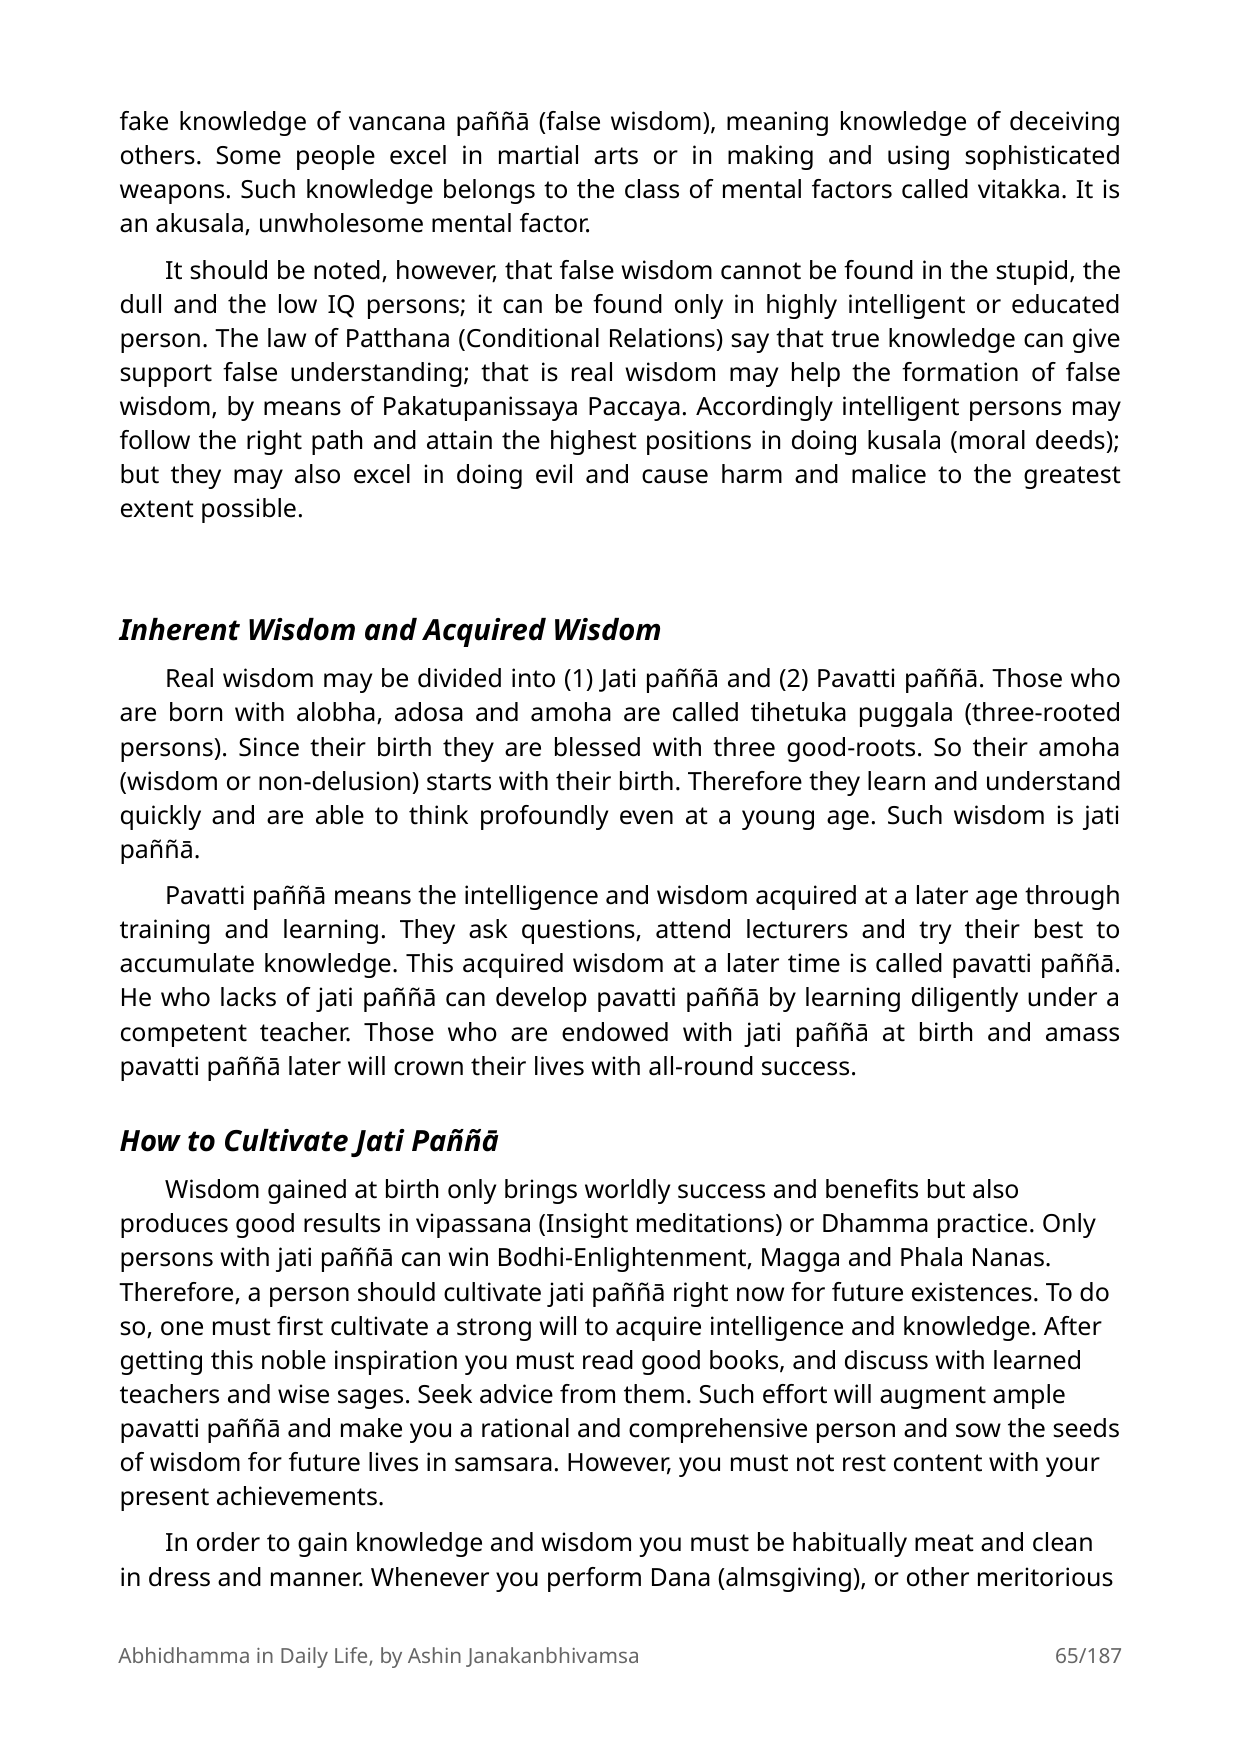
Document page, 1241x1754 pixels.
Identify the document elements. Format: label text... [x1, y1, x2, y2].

text In order to gain knowledge and wisdom you must be habitually meat and clean in dress and manner. Whenever you perform Dana (almsgiving), or other meritorious [119, 1525, 1122, 1593]
text Wisdom gained at birth only brings worldly success and benefits but also produces good results in vipassana (Insight meditations) or Dhamma practice. Only persons with jati paññā can win Bodhi-Enlightenment, Magga and Phala Nanas. Therefore, a person should cultivate jati paññā right now for future existences. To do so, one must first cultivate a strong will to acquire intelligence and knowledge. After getting this noble inspiration you must read good books, and discuss with learned teachers and wise sages. Seek advice from them. Such effort will augment ample pavatti paññā and make you a rational and comprehensive person and sow the seeds of wisdom for future lives in samsara. However, you must not rest content with your present achievements. [119, 1172, 1122, 1513]
text fake knowledge of vancana paññā (false wisdom), meaning knowledge of deceiving others. Some people excel in martial arts or in making and using sophisticated weapons. Such knowledge belongs to the class of mental factors called vitakka. It is an akusala, unwholesome mental factor. [119, 103, 1122, 240]
text Real wisdom may be divided into (1) Jati paññā and (2) Pavatti paññā. Those who are born with alobha, adosa and amoha are called tihetuka puggala (three-rooted persons). Since their birth they are blessed with three good-roots. So their amoha (wisdom or non-delusion) starts with their birth. Therefore they learn and understand quickly and are able to think profoundly even at a young age. Such wisdom is jati paññā. [119, 661, 1122, 865]
subtitle How to Cultivate Jati Paññā [119, 1120, 1122, 1159]
subtitle Inherent Wisdom and Acquired Wisdom [119, 609, 1122, 648]
text It should be noted, however, that false wisdom cannot be found in the stupid, the dull and the low IQ persons; it can be found only in highly intelligent or educated person. The law of Patthana (Conditional Relations) say that true knowledge can give support false understanding; that is real wisdom may help the formation of false wisdom, by means of Pakatupanissaya Paccaya. Accordingly intelligent persons may follow the right path and attain the highest positions in doing kusala (moral deeds); but they may also excel in doing evil and cause harm and malice to the greatest extent possible. [119, 252, 1122, 525]
text Pavatti paññā means the intelligence and wisdom acquired at a later age through training and learning. They ask questions, attend lecturers and try their best to accumulate knowledge. This acquired wisdom at a later time is called pavatti paññā. He who lacks of jati paññā can develop pavatti paññā by learning diligently under a competent teacher. Those who are endowed with jati paññā at birth and amass pavatti paññā later will crown their lives with all-round success. [119, 878, 1122, 1082]
